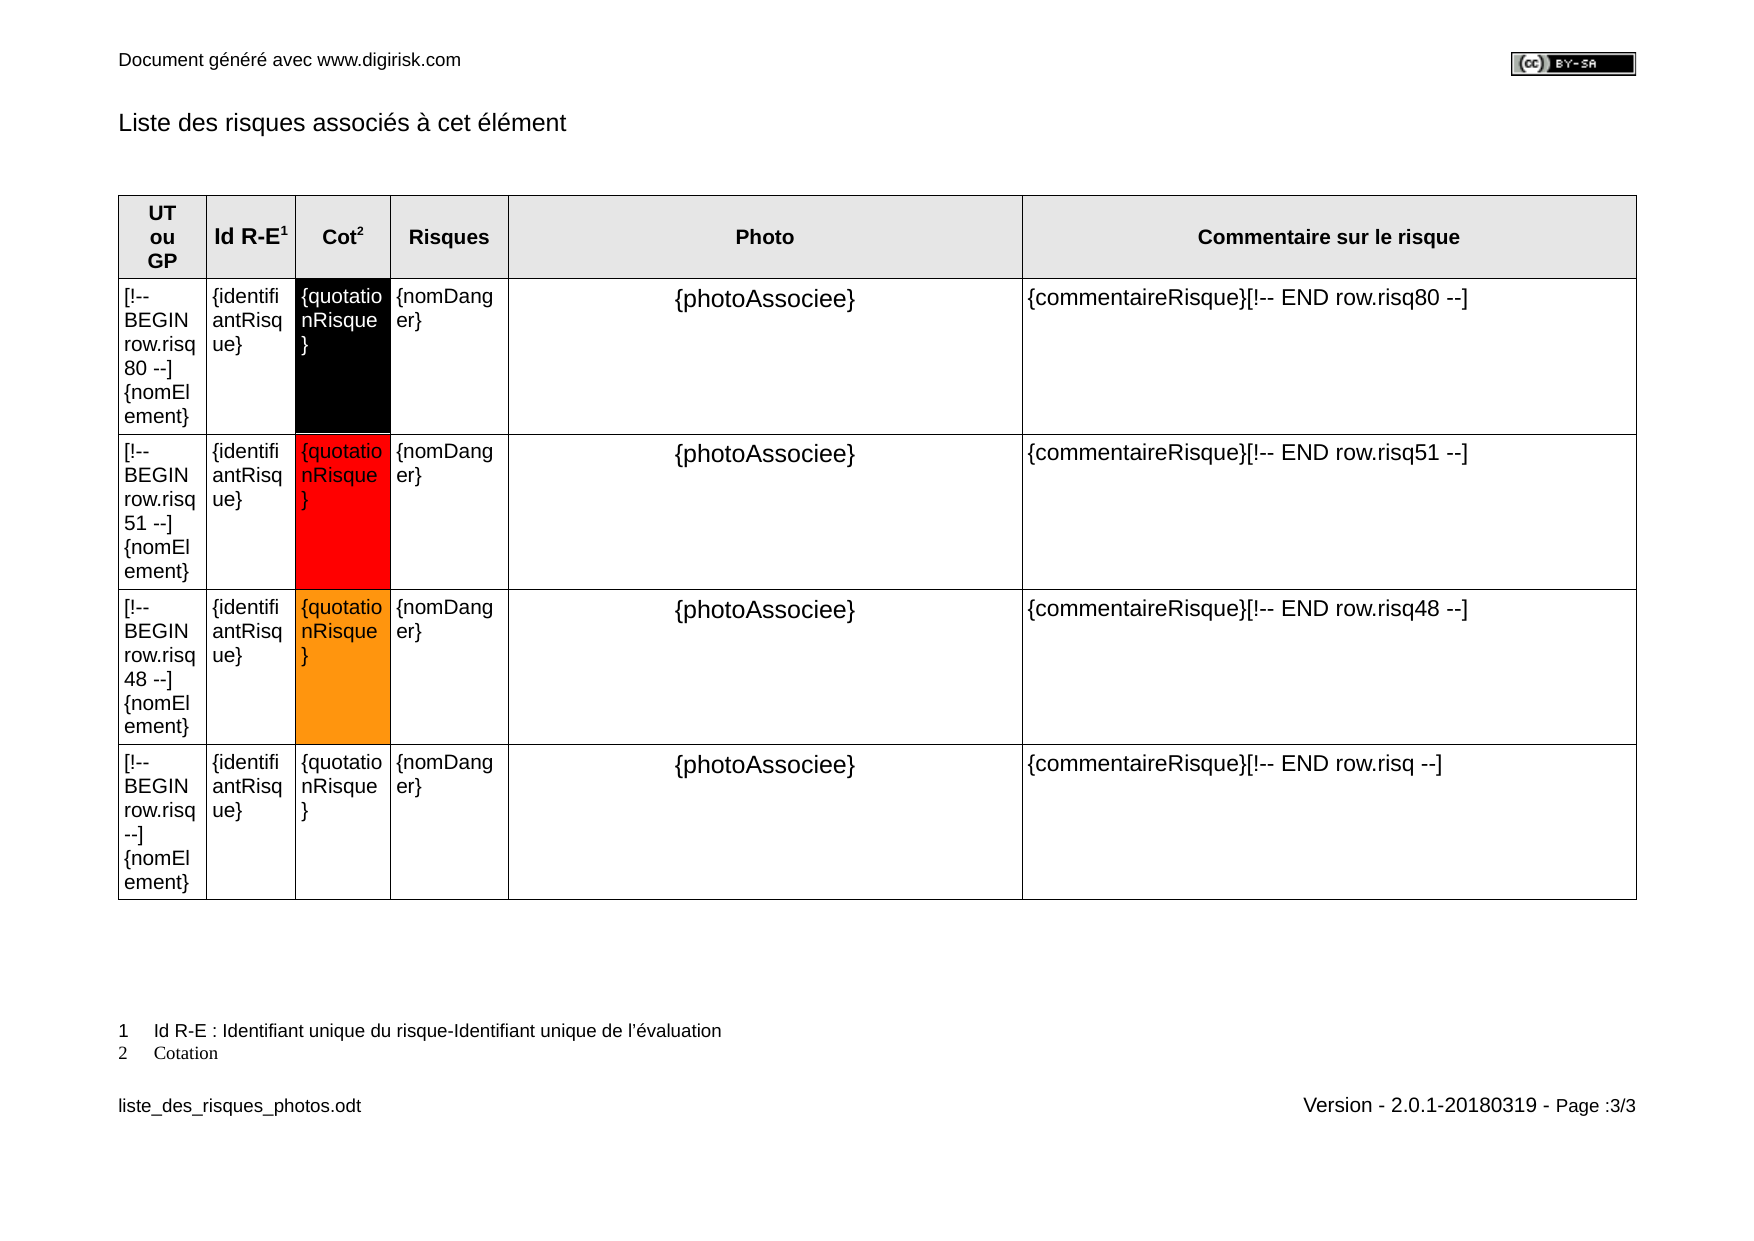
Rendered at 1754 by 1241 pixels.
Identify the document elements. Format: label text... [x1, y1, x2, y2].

table_cell {commentaireRisque}[!-- END row.risq --] [1023, 745, 1636, 899]
table_cell [!-- BEGIN row.risq48 --]{nomElement} [119, 590, 206, 744]
table_cell {commentaireRisque}[!-- END row.risq51 --] [1023, 435, 1636, 589]
table_cell {quotationRisque} [296, 590, 390, 744]
table_header Risques [391, 196, 508, 278]
table_cell {commentaireRisque}[!-- END row.risq80 --] [1023, 279, 1636, 433]
text Liste des risques associés à cet élément [118, 108, 1636, 137]
table_cell [!-- BEGIN row.risq --]{nomElement} [119, 745, 206, 899]
table_cell {quotationRisque} [296, 279, 390, 433]
table_cell {quotationRisque} [296, 745, 390, 899]
table_header Commentaire sur le risque [1023, 196, 1636, 278]
table_cell {nomDanger} [391, 590, 508, 744]
table_cell {identifiantRisque} [207, 279, 295, 433]
table_header Id R-E [207, 196, 295, 278]
table_header Photo [509, 196, 1022, 278]
table_cell {nomDanger} [391, 745, 508, 899]
table_cell {photoAssociee} [509, 590, 1022, 744]
table_cell {identifiantRisque} [207, 745, 295, 899]
table_cell {photoAssociee} [509, 435, 1022, 589]
table_cell {nomDanger} [391, 435, 508, 589]
table_cell {identifiantRisque} [207, 435, 295, 589]
picture [1511, 52, 1637, 76]
table_cell {photoAssociee} [509, 745, 1022, 899]
table_cell {nomDanger} [391, 279, 508, 433]
table_cell {identifiantRisque} [207, 590, 295, 744]
table_cell {quotationRisque} [296, 435, 390, 589]
table_cell {photoAssociee} [509, 279, 1022, 433]
table_header Cot [296, 196, 390, 278]
table_cell [!-- BEGIN row.risq80 --]{nomElement} [119, 279, 206, 433]
table_header UT ou GP [119, 196, 206, 278]
table_cell {commentaireRisque}[!-- END row.risq48 --] [1023, 590, 1636, 744]
table_cell [!-- BEGIN row.risq51 --]{nomElement} [119, 435, 206, 589]
